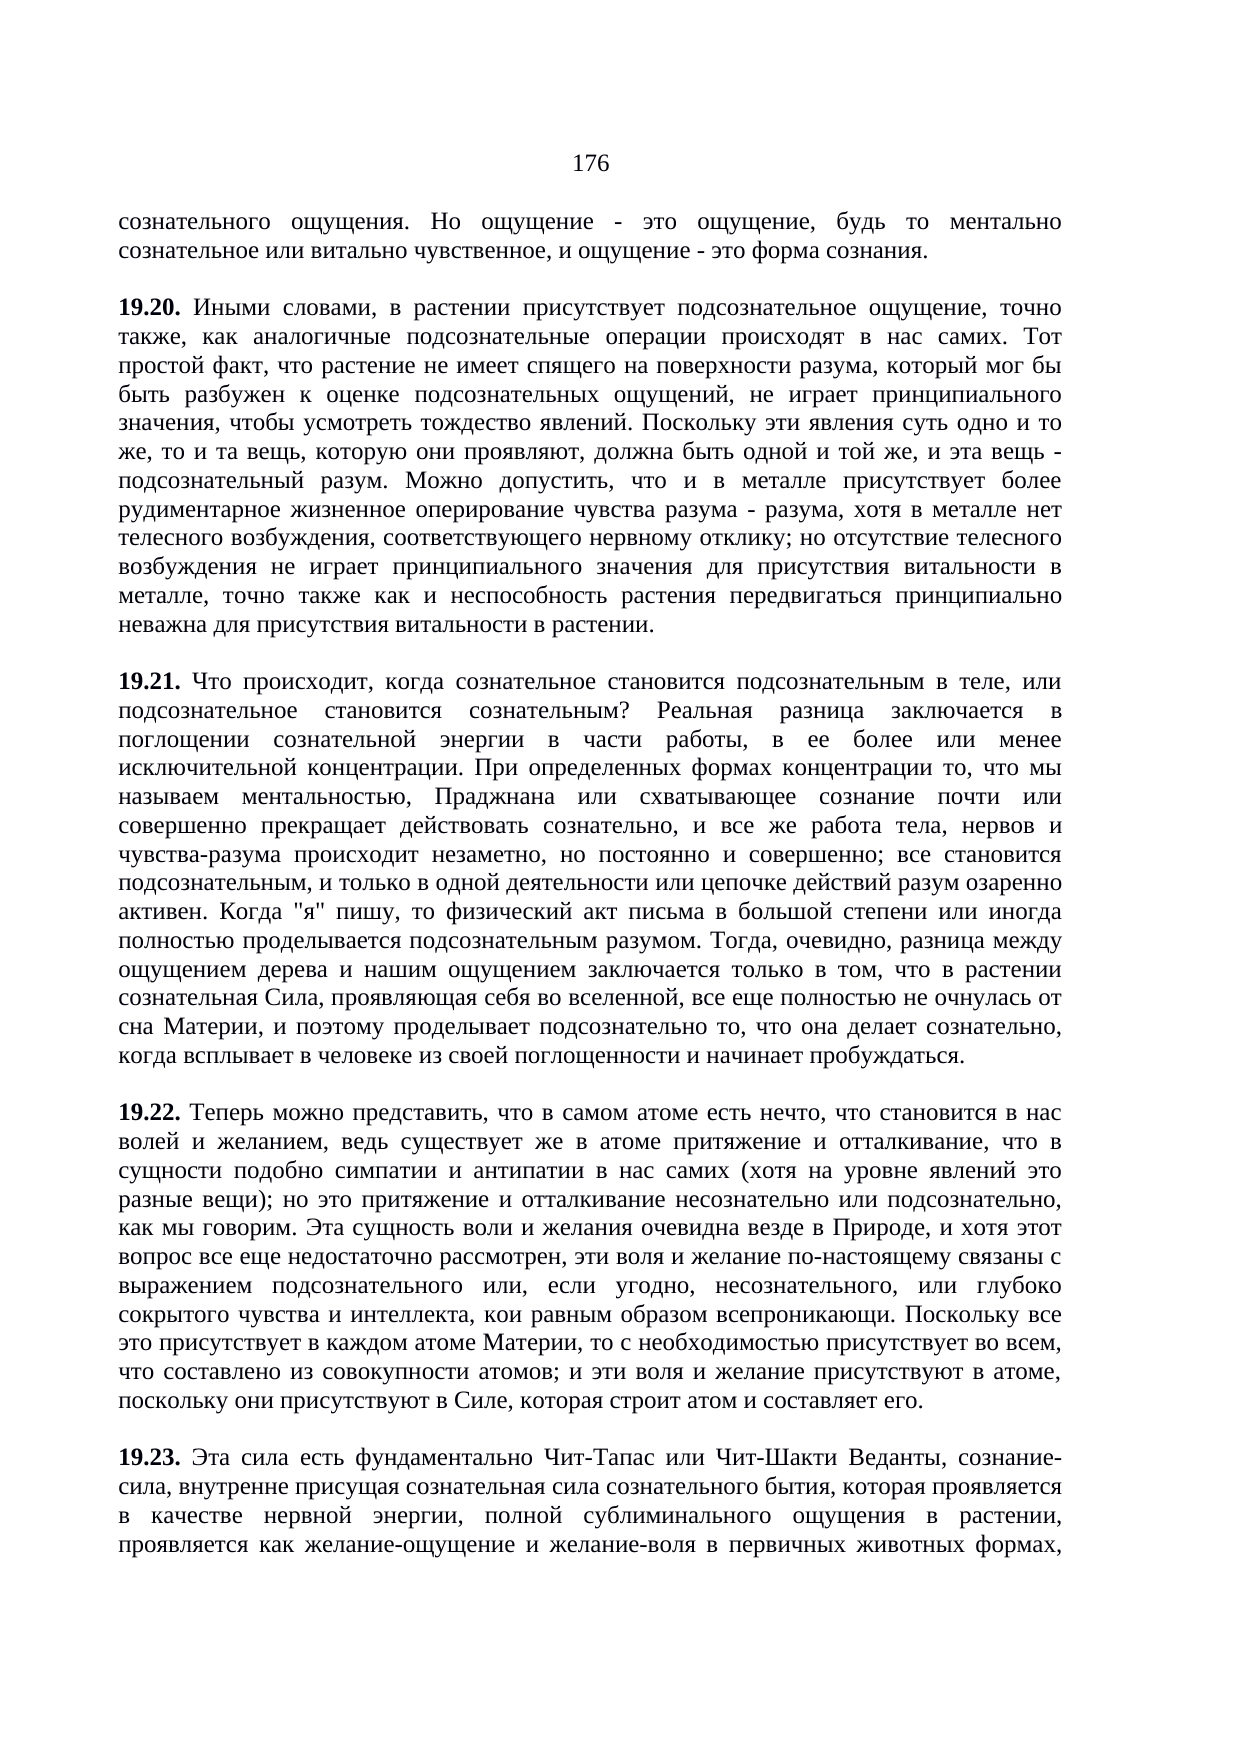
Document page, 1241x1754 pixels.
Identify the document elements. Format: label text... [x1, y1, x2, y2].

text 19.20. Иными словами, в растении присутствует подсознательное ощущение, точно также, как аналогичные подсознательные операции происходят в нас самих. Тот простой факт, что растение не имеет спящего на поверхности разума, который мог бы быть разбужен к оценке подсознательных ощущений, не играет принципиального значения, чтобы усмотреть тождество явлений. Поскольку эти явления суть одно и то же, то и та вещь, которую они проявляют, должна быть одной и той же, и эта вещь - подсознательный разум. Можно допустить, что и в металле присутствует более рудиментарное жизненное оперирование чувства разума - разума, хотя в металле нет телесного возбуждения, соответствующего нервному отклику; но отсутствие телесного возбуждения не играет принципиального значения для присутствия витальности в металле, точно также как и неспособность растения передвигаться принципиально неважна для присутствия витальности в растении. [118, 292, 1063, 637]
text 19.22. Теперь можно представить, что в самом атоме есть нечто, что становится в нас волей и желанием, ведь существует же в атоме притяжение и отталкивание, что в сущности подобно симпатии и антипатии в нас самих (хотя на уровне явлений это разные вещи); но это притяжение и отталкивание несознательно или подсознательно, как мы говорим. Эта сущность воли и желания очевидна везде в Природе, и хотя этот вопрос все еще недостаточно рассмотрен, эти воля и желание по-настоящему связаны с выражением подсознательного или, если угодно, несознательного, или глубоко сокрытого чувства и интеллекта, кои равным образом всепроникающи. Поскольку все это присутствует в каждом атоме Материи, то с необходимостью присутствует во всем, что составлено из совокупности атомов; и эти воля и желание присутствуют в атоме, поскольку они присутствуют в Силе, которая строит атом и составляет его. [118, 1097, 1063, 1414]
text сознательного ощущения. Но ощущение - это ощущение, будь то ментально сознательное или витально чувственное, и ощущение - это форма сознания. [118, 206, 1063, 264]
text 19.21. Что происходит, когда сознательное становится подсознательным в теле, или подсознательное становится сознательным? Реальная разница заключается в поглощении сознательной энергии в части работы, в ее более или менее исключительной концентрации. При определенных формах концентрации то, что мы называем ментальностью, Праджнана или схватывающее сознание почти или совершенно прекращает действовать сознательно, и все же работа тела, нервов и чувства-разума происходит незаметно, но постоянно и совершенно; все становится подсознательным, и только в одной деятельности или цепочке действий разум озаренно активен. Когда "я" пишу, то физический акт письма в большой степени или иногда полностью проделывается подсознательным разумом. Тогда, очевидно, разница между ощущением дерева и нашим ощущением заключается только в том, что в растении сознательная Сила, проявляющая себя во вселенной, все еще полностью не очнулась от сна Материи, и поэтому проделывает подсознательно то, что она делает сознательно, когда всплывает в человеке из своей поглощенности и начинает пробуждаться. [118, 666, 1063, 1069]
text 19.23. Эта сила есть фундаментально Чит-Тапас или Чит-Шакти Веданты, сознание-сила, внутренне присущая сознательная сила сознательного бытия, которая проявляется в качестве нервной энергии, полной сублиминального ощущения в растении, проявляется как желание-ощущение и желание-воля в первичных животных формах, [118, 1442, 1063, 1557]
